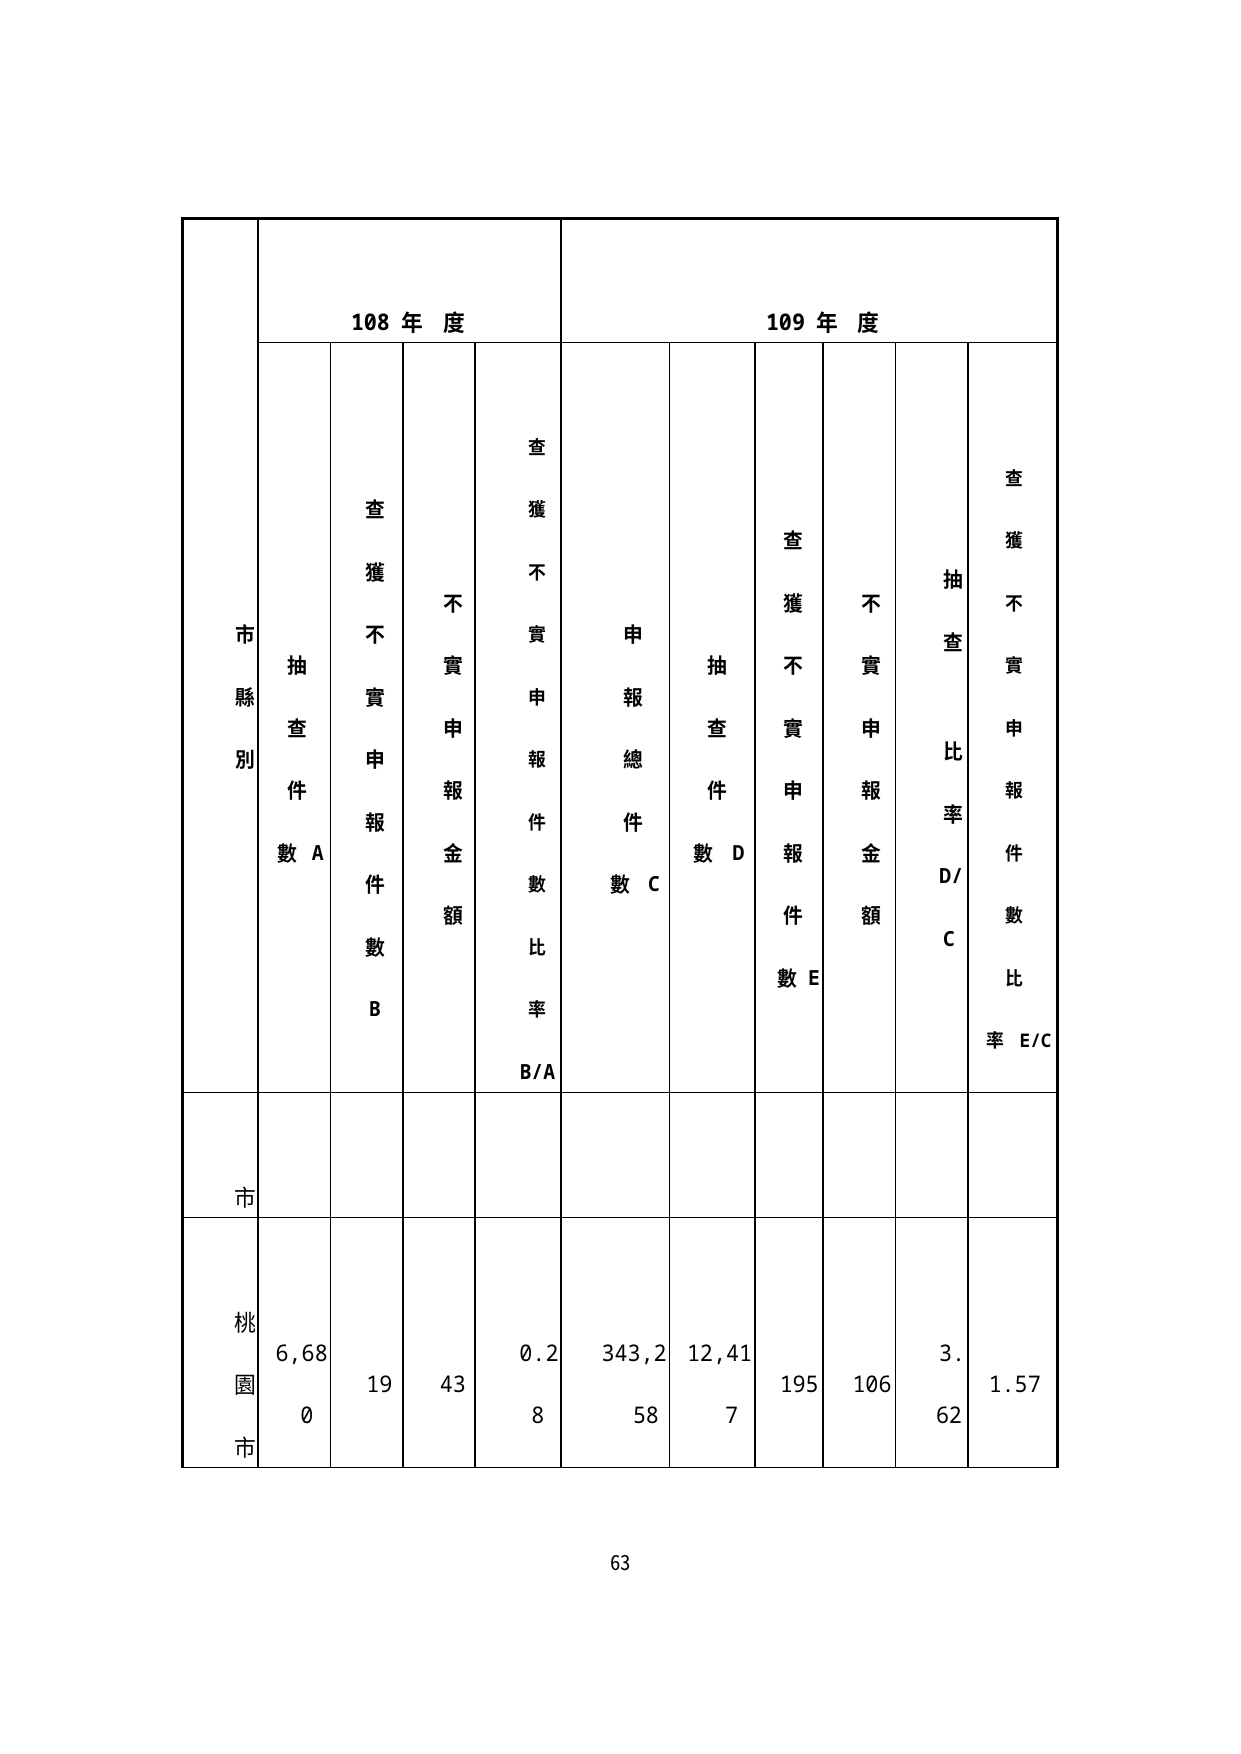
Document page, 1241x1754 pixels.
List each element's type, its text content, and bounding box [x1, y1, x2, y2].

table_cell 查獲不實申報件數比率E/C [969, 343, 1056, 1092]
table_cell [331, 1093, 402, 1217]
table_header 市縣別 [184, 220, 257, 1092]
table_cell 申報總件數C [562, 343, 669, 1092]
table_cell [896, 1093, 967, 1217]
table_header 109年度 [562, 220, 1056, 342]
table_cell [476, 1093, 560, 1217]
table_cell 1.57 [969, 1218, 1056, 1467]
table_cell 查獲不實申報件數E [756, 343, 822, 1092]
table_cell 抽查 比率D/C [896, 343, 967, 1092]
table_cell 抽查件數A [259, 343, 330, 1092]
table_cell 3.62 [896, 1218, 967, 1467]
table_cell [404, 1093, 474, 1217]
table_cell 43 [404, 1218, 474, 1467]
table_cell 195 [756, 1218, 822, 1467]
table_cell 桃園市 [184, 1218, 257, 1467]
table_cell 12,417 [670, 1218, 754, 1467]
table_cell 不實申報金額 [404, 343, 474, 1092]
table_cell 19 [331, 1218, 402, 1467]
table_cell [756, 1093, 822, 1217]
table_cell [259, 1093, 330, 1217]
table_cell 0.28 [476, 1218, 560, 1467]
table_cell 106 [824, 1218, 895, 1467]
table_cell 抽查件數D [670, 343, 754, 1092]
table_cell 不實申報金額 [824, 343, 895, 1092]
table_cell [969, 1093, 1056, 1217]
table_cell 查獲不實申報件數比率B/A [476, 343, 560, 1092]
table_cell 343,258 [562, 1218, 669, 1467]
table_cell 6,680 [259, 1218, 330, 1467]
table_cell [562, 1093, 669, 1217]
table_cell [824, 1093, 895, 1217]
table_header 108年度 [259, 220, 560, 342]
table_cell [670, 1093, 754, 1217]
table_cell 查獲不實申報件數B [331, 343, 402, 1092]
table_cell 市 [184, 1093, 257, 1217]
